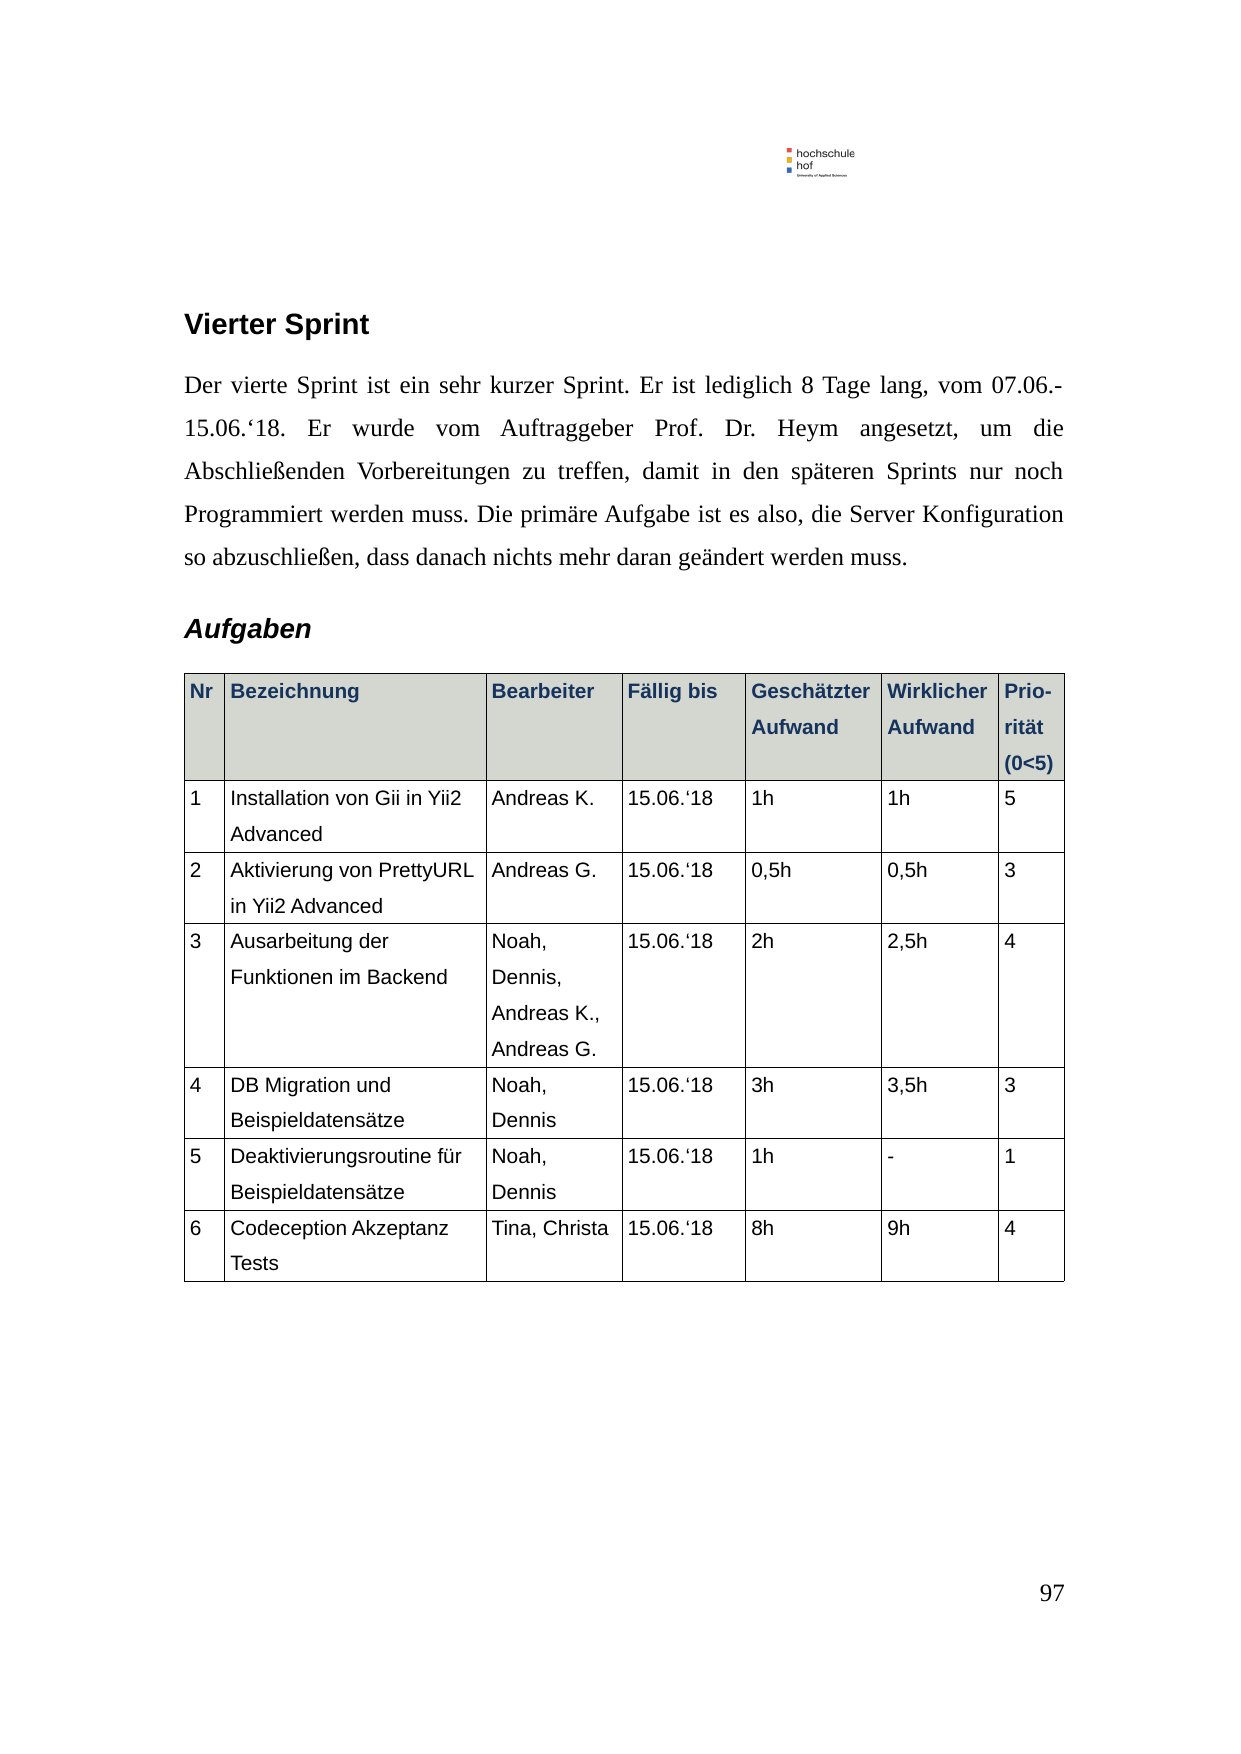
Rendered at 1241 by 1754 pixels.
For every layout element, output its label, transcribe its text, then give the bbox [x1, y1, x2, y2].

table_header Geschätzter Aufwand [746, 674, 881, 780]
table_cell 3,5h [882, 1068, 998, 1138]
table_cell 6 [185, 1211, 224, 1281]
table_cell 5 [999, 781, 1064, 852]
table_header Bearbeiter [487, 674, 622, 780]
table_cell Andreas K. [487, 781, 622, 852]
subtitle Vierter Sprint [184, 307, 1064, 341]
table_cell Ausarbeitung der Funktionen im Backend [225, 924, 486, 1067]
table_cell 15.06.‘18 [623, 1211, 745, 1281]
table_cell Noah, Dennis, Andreas K., Andreas G. [487, 924, 622, 1067]
table_cell 2,5h [882, 924, 998, 1067]
subtitle Aufgaben [184, 613, 1064, 644]
table_cell 3 [999, 1068, 1064, 1138]
table_cell 15.06.‘18 [623, 1068, 745, 1138]
table_cell 2 [185, 853, 224, 923]
table_cell 0,5h [746, 853, 881, 923]
table_cell 15.06.‘18 [623, 924, 745, 1067]
table_cell 3 [185, 924, 224, 1067]
table_cell 1h [882, 781, 998, 852]
table_cell 15.06.‘18 [623, 853, 745, 923]
text Der vierte Sprint ist ein sehr kurzer Sprint. Er ist lediglich 8 Tage lang, vom 07.06.-15.06.‘18. Er wurde vom Auftraggeber Prof. Dr. Heym angesetzt, um die Abschließenden Vorbereitungen zu treffen, damit in den späteren Sprints nur noch Programmiert werden muss. Die primäre Aufgabe ist es also, die Server Konfiguration so abzuschließen, dass danach nichts mehr daran geändert werden muss. [184, 370, 1064, 571]
table_cell 3h [746, 1068, 881, 1138]
table_cell Tina, Christa [487, 1211, 622, 1281]
table_header Prio-rität (0<5) [999, 674, 1064, 780]
table_cell 1h [746, 1139, 881, 1209]
table_cell 9h [882, 1211, 998, 1281]
table_header Fällig bis [623, 674, 745, 780]
picture [786, 148, 855, 177]
table_header Bezeichnung [225, 674, 486, 780]
table_cell 1 [999, 1139, 1064, 1209]
table_cell 8h [746, 1211, 881, 1281]
table_cell Codeception Akzeptanz Tests [225, 1211, 486, 1281]
table_header Nr [185, 674, 224, 780]
table_cell Aktivierung von PrettyURL in Yii2 Advanced [225, 853, 486, 923]
table_cell 15.06.‘18 [623, 1139, 745, 1209]
table_cell 4 [185, 1068, 224, 1138]
table_cell 0,5h [882, 853, 998, 923]
table_cell Installation von Gii in Yii2 Advanced [225, 781, 486, 852]
table_cell 1 [185, 781, 224, 852]
table_cell 15.06.‘18 [623, 781, 745, 852]
table_cell DB Migration und Beispieldatensätze [225, 1068, 486, 1138]
table_cell Andreas G. [487, 853, 622, 923]
table_cell 5 [185, 1139, 224, 1209]
table_cell Noah, Dennis [487, 1139, 622, 1209]
table_cell - [882, 1139, 998, 1209]
table_cell Noah, Dennis [487, 1068, 622, 1138]
table_cell 4 [999, 924, 1064, 1067]
table_cell 4 [999, 1211, 1064, 1281]
table_cell 1h [746, 781, 881, 852]
table_cell 2h [746, 924, 881, 1067]
table_header Wirklicher Aufwand [882, 674, 998, 780]
table_cell Deaktivierungsroutine für Beispieldatensätze [225, 1139, 486, 1209]
table_cell 3 [999, 853, 1064, 923]
